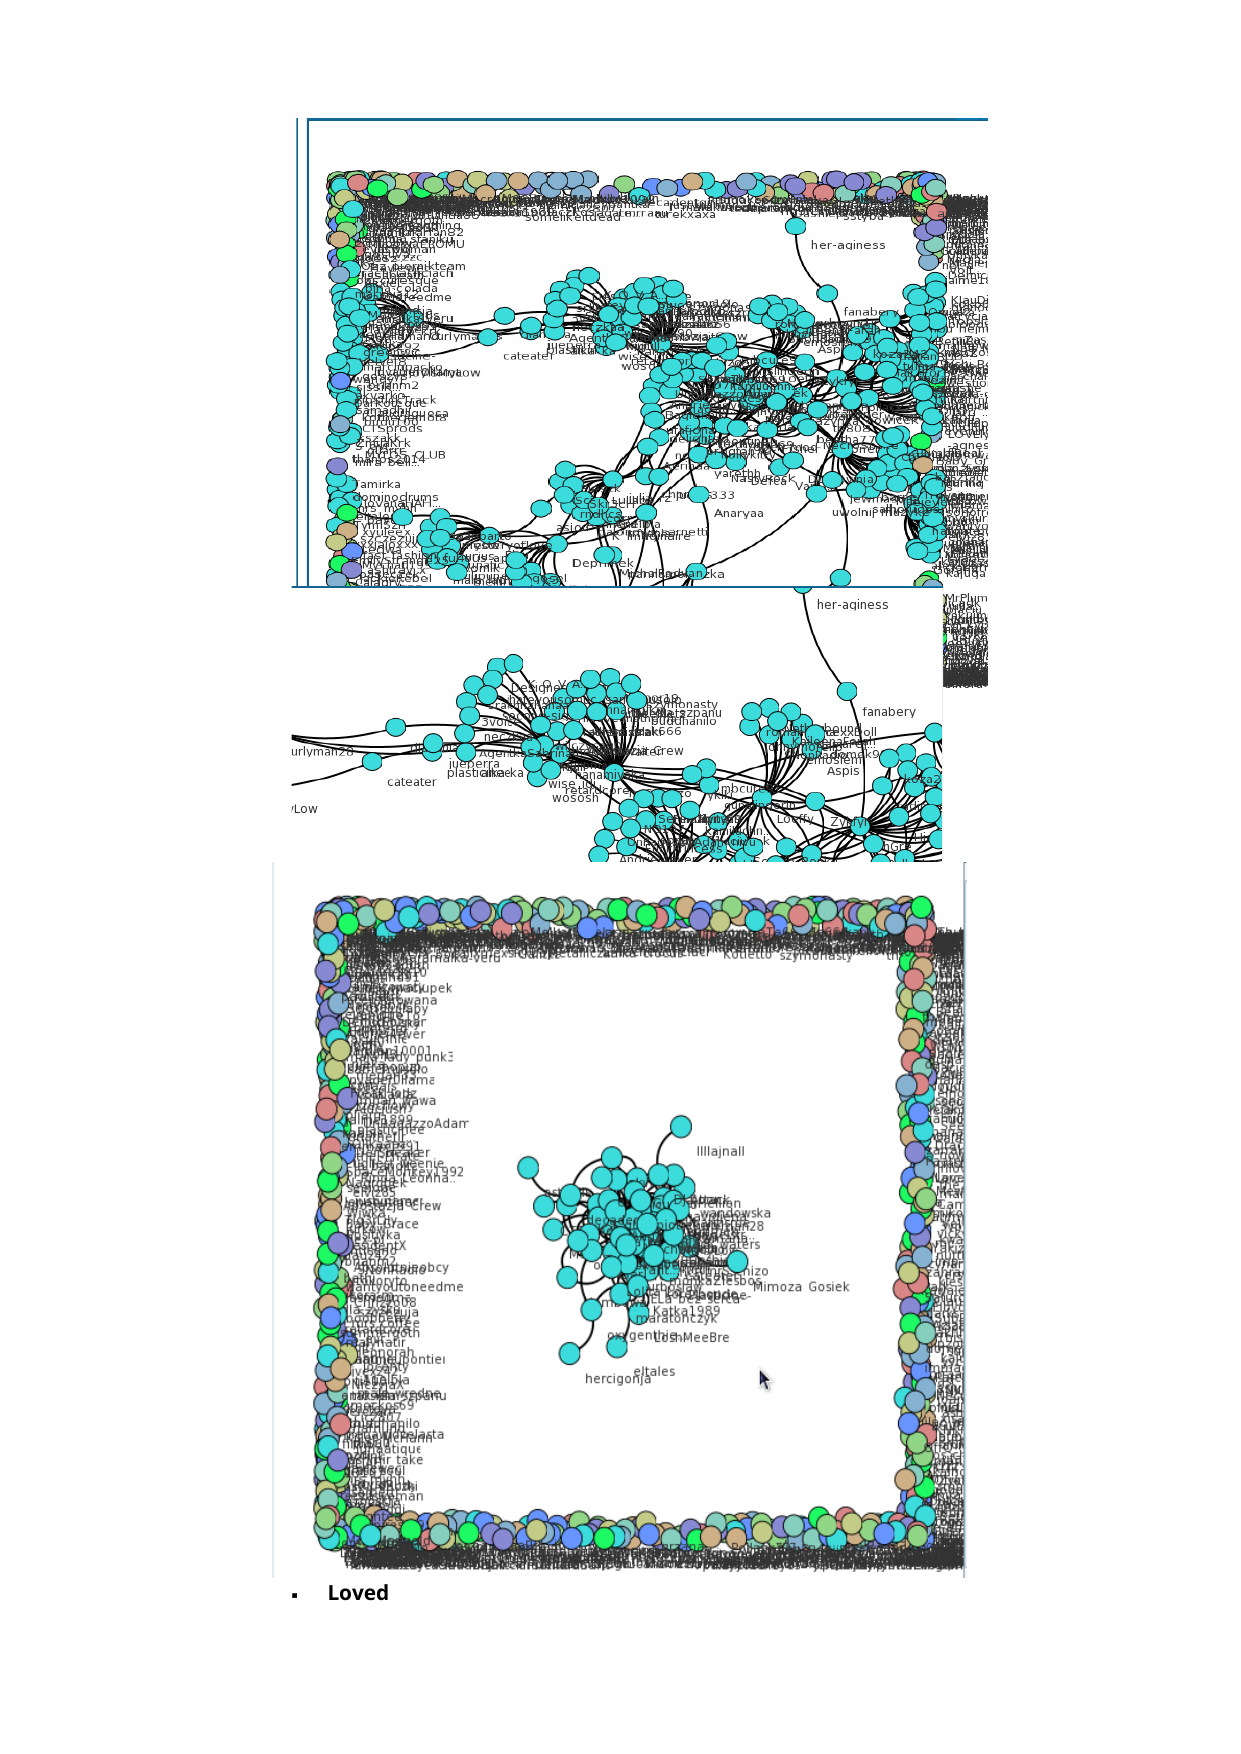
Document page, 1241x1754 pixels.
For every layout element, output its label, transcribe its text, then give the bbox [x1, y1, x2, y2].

picture [272, 118, 1033, 1578]
subtitle Loved [290, 1578, 327, 1606]
subtitle Loved [290, 118, 296, 862]
subtitle Loved [389, 118, 1152, 1606]
